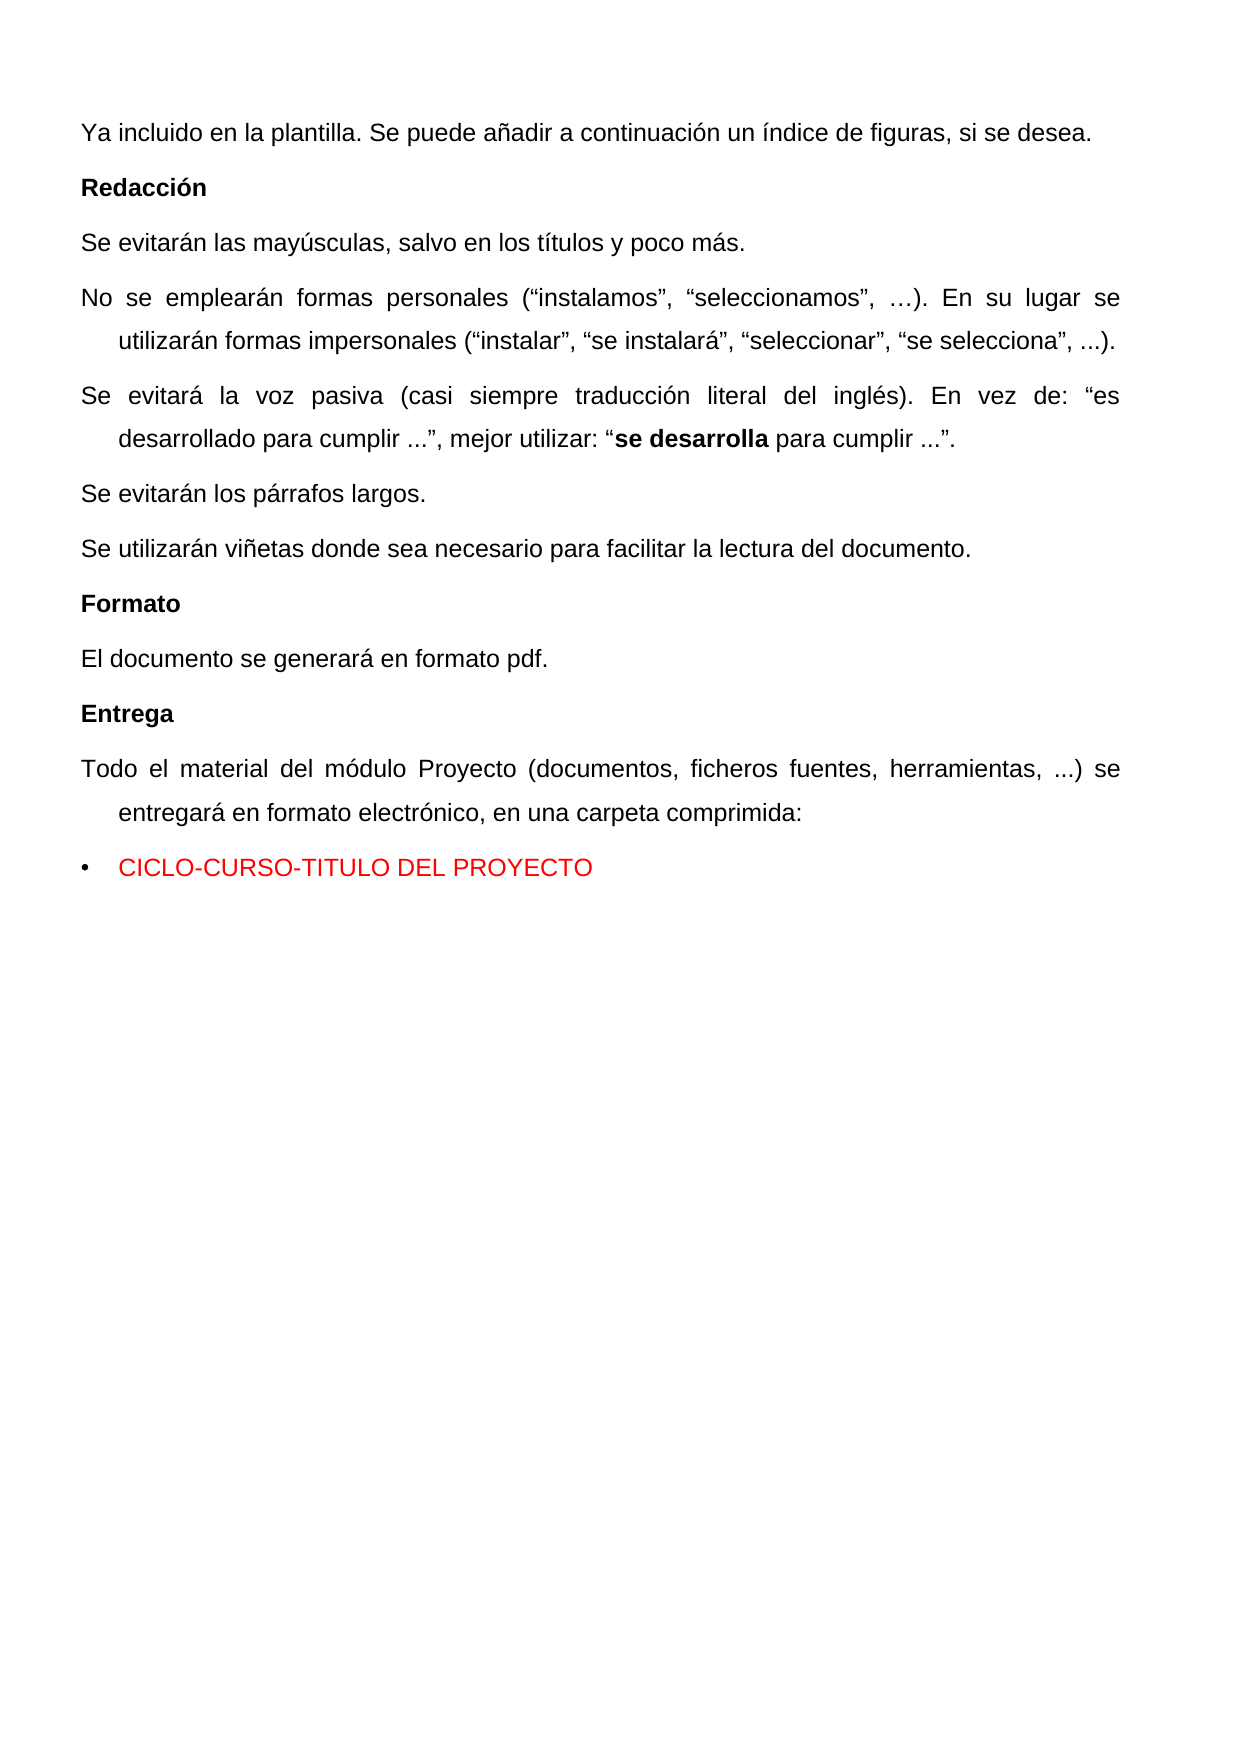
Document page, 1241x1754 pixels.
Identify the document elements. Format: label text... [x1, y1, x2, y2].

text Ya incluido en la plantilla. Se puede añadir a continuación un índice de figuras, si se desea. [81, 118, 1122, 147]
text Se evitarán los párrafos largos. [81, 479, 1122, 508]
text Entrega [81, 699, 1122, 728]
list CICLO-CURSO-TITULO DEL PROYECTO [81, 852, 1122, 881]
text Todo el material del módulo Proyecto (documentos, ficheros fuentes, herramientas, ...) se entregará en formato electrónico, en una carpeta comprimida: [81, 754, 1122, 826]
text Se utilizarán viñetas donde sea necesario para facilitar la lectura del documento. [81, 534, 1122, 563]
text Redacción [81, 173, 1122, 202]
text Formato [81, 589, 1122, 618]
text El documento se generará en formato pdf. [81, 644, 1122, 673]
text No se emplearán formas personales (“instalamos”, “seleccionamos”, …). En su lugar se utilizarán formas impersonales (“instalar”, “se instalará”, “seleccionar”, “se selecciona”, ...). [81, 283, 1122, 355]
text Se evitarán las mayúsculas, salvo en los títulos y poco más. [81, 228, 1122, 257]
text Se evitará la voz pasiva (casi siempre traducción literal del inglés). En vez de: “es desarrollado para cumplir ...”, mejor utilizar: “se desarrolla para cumplir ...”. [81, 381, 1122, 453]
